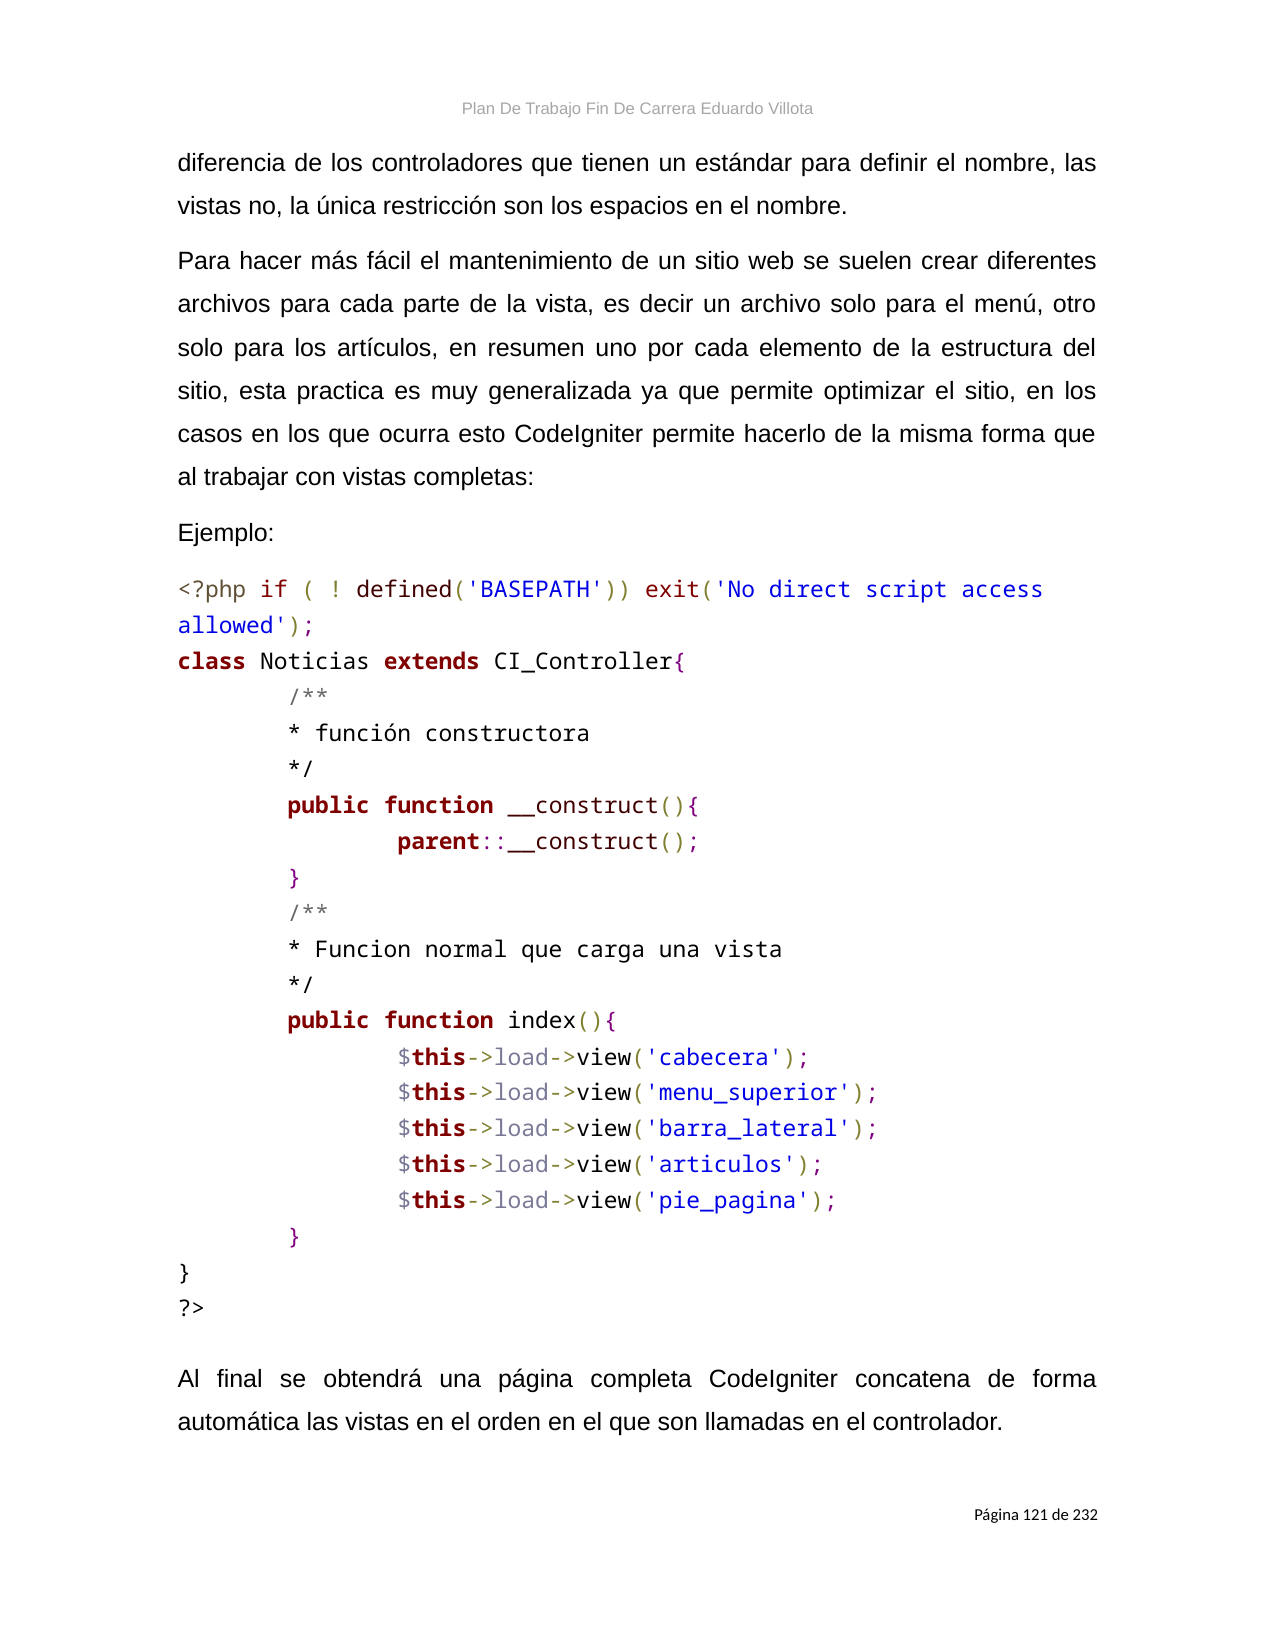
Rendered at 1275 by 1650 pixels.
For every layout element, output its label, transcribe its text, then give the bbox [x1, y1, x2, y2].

text diferencia de los controladores que tienen un estándar para definir el nombre, las vistas no, la única restricción son los espacios en el nombre. [177, 148, 1098, 219]
text Ejemplo: [177, 518, 1098, 546]
text class Noticias extends CI_Controller{ [177, 645, 1098, 676]
text */ [177, 753, 1098, 784]
text } [177, 1256, 1098, 1287]
text $this->load->view('menu_superior'); [177, 1076, 1098, 1108]
text * Funcion normal que carga una vista [177, 933, 1098, 964]
text Al final se obtendrá una página completa CodeIgniter concatena de forma automática las vistas en el orden en el que son llamadas en el controlador. [177, 1364, 1098, 1436]
text <?php if ( ! defined('BASEPATH')) exit('No direct script access allowed'); [177, 573, 1098, 640]
text Para hacer más fácil el mantenimiento de un sitio web se suelen crear diferentes archivos para cada parte de la vista, es decir un archivo solo para el menú, otro solo para los artículos, en resumen uno por cada elemento de la estructura del sitio, esta practica es muy generalizada ya que permite optimizar el sitio, en los casos en los que ocurra esto CodeIgniter permite hacerlo de la misma forma que al trabajar con vistas completas: [177, 246, 1098, 491]
text ?> [177, 1292, 1098, 1323]
text public function __construct(){ [177, 789, 1098, 820]
text public function index(){ [177, 1004, 1098, 1036]
text $this->load->view('articulos'); [177, 1148, 1098, 1179]
text /** [177, 681, 1098, 712]
text parent::__construct(); [177, 825, 1098, 856]
text $this->load->view('barra_lateral'); [177, 1112, 1098, 1143]
text } [177, 861, 1098, 892]
text $this->load->view('cabecera'); [177, 1040, 1098, 1072]
text } [177, 1220, 1098, 1251]
text * función constructora [177, 717, 1098, 748]
text /** [177, 897, 1098, 928]
text */ [177, 968, 1098, 1000]
text $this->load->view('pie_pagina'); [177, 1184, 1098, 1215]
